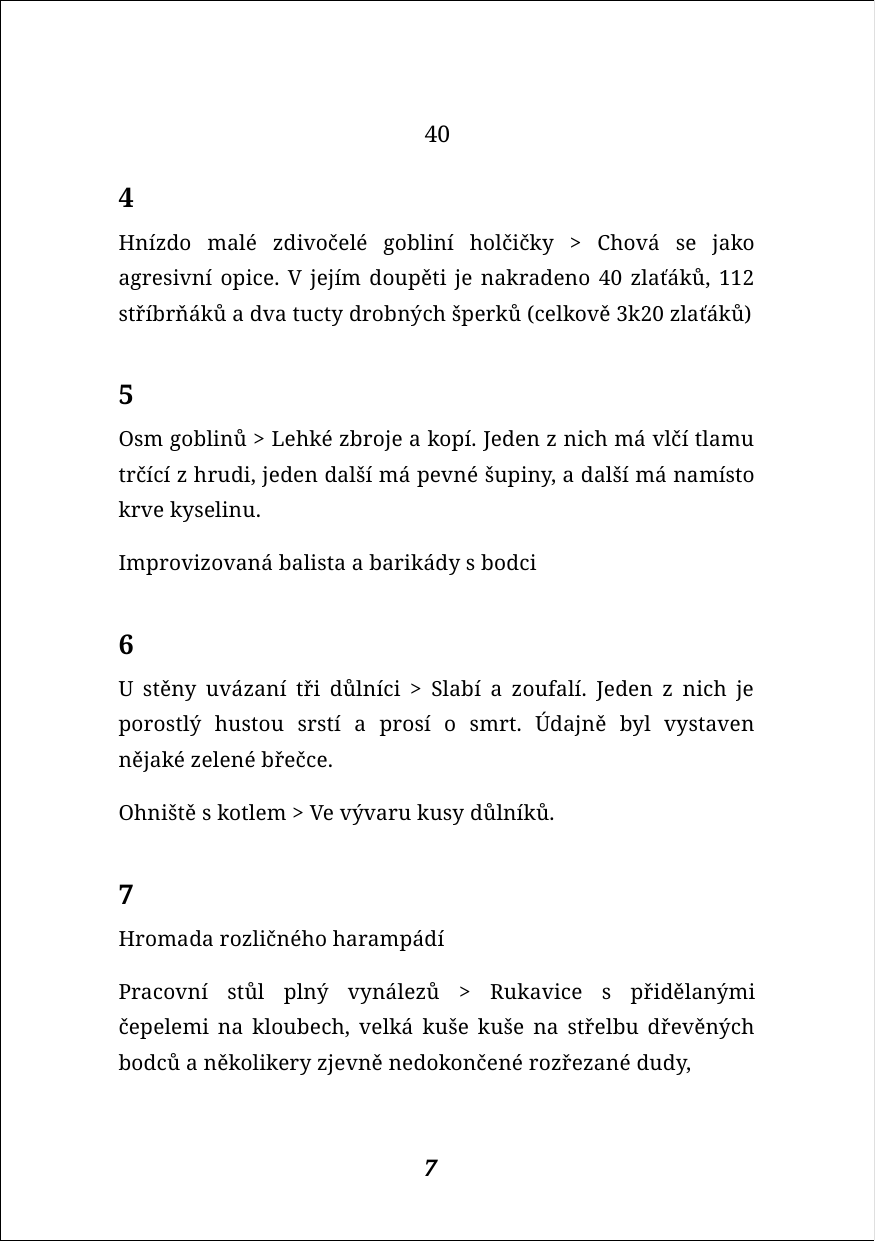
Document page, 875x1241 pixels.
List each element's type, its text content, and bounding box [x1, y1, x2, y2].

text Osm goblinů > Lehké zbroje a kopí. Jeden z nich má vlčí tlamu trčící z hrudi, jeden další má pevné šupiny, a další má namísto krve kyselinu. [118, 424, 756, 524]
text Pracovní stůl plný vynálezů > Rukavice s přidělanými čepelemi na kloubech, velká kuše kuše na střelbu dřevěných bodců a několikery zjevně nedokončené rozřezané dudy, [118, 977, 756, 1076]
text Hromada rozličného harampádí [118, 924, 756, 952]
text Ohniště s kotlem > Ve vývaru kusy důlníků. [118, 798, 756, 827]
subtitle 6 [118, 625, 756, 662]
subtitle 5 [118, 376, 756, 412]
text Hnízdo malé zdivočelé gobliní holčičky > Chová se jako agresivní opice. V jejím doupěti je nakradeno 40 zlaťáků, 112 stříbrňáků a dva tucty drobných šperků (celkově 3k20 zlaťáků) [118, 228, 756, 327]
subtitle 7 [118, 875, 756, 912]
text U stěny uvázaní tři důlníci > Slabí a zoufalí. Jeden z nich je porostlý hustou srstí a prosí o smrt. Údajně byl vystaven nějaké zelené břečce. [118, 674, 756, 773]
text Improvizovaná balista a barikády s bodci [118, 548, 756, 577]
subtitle 4 [118, 179, 756, 216]
